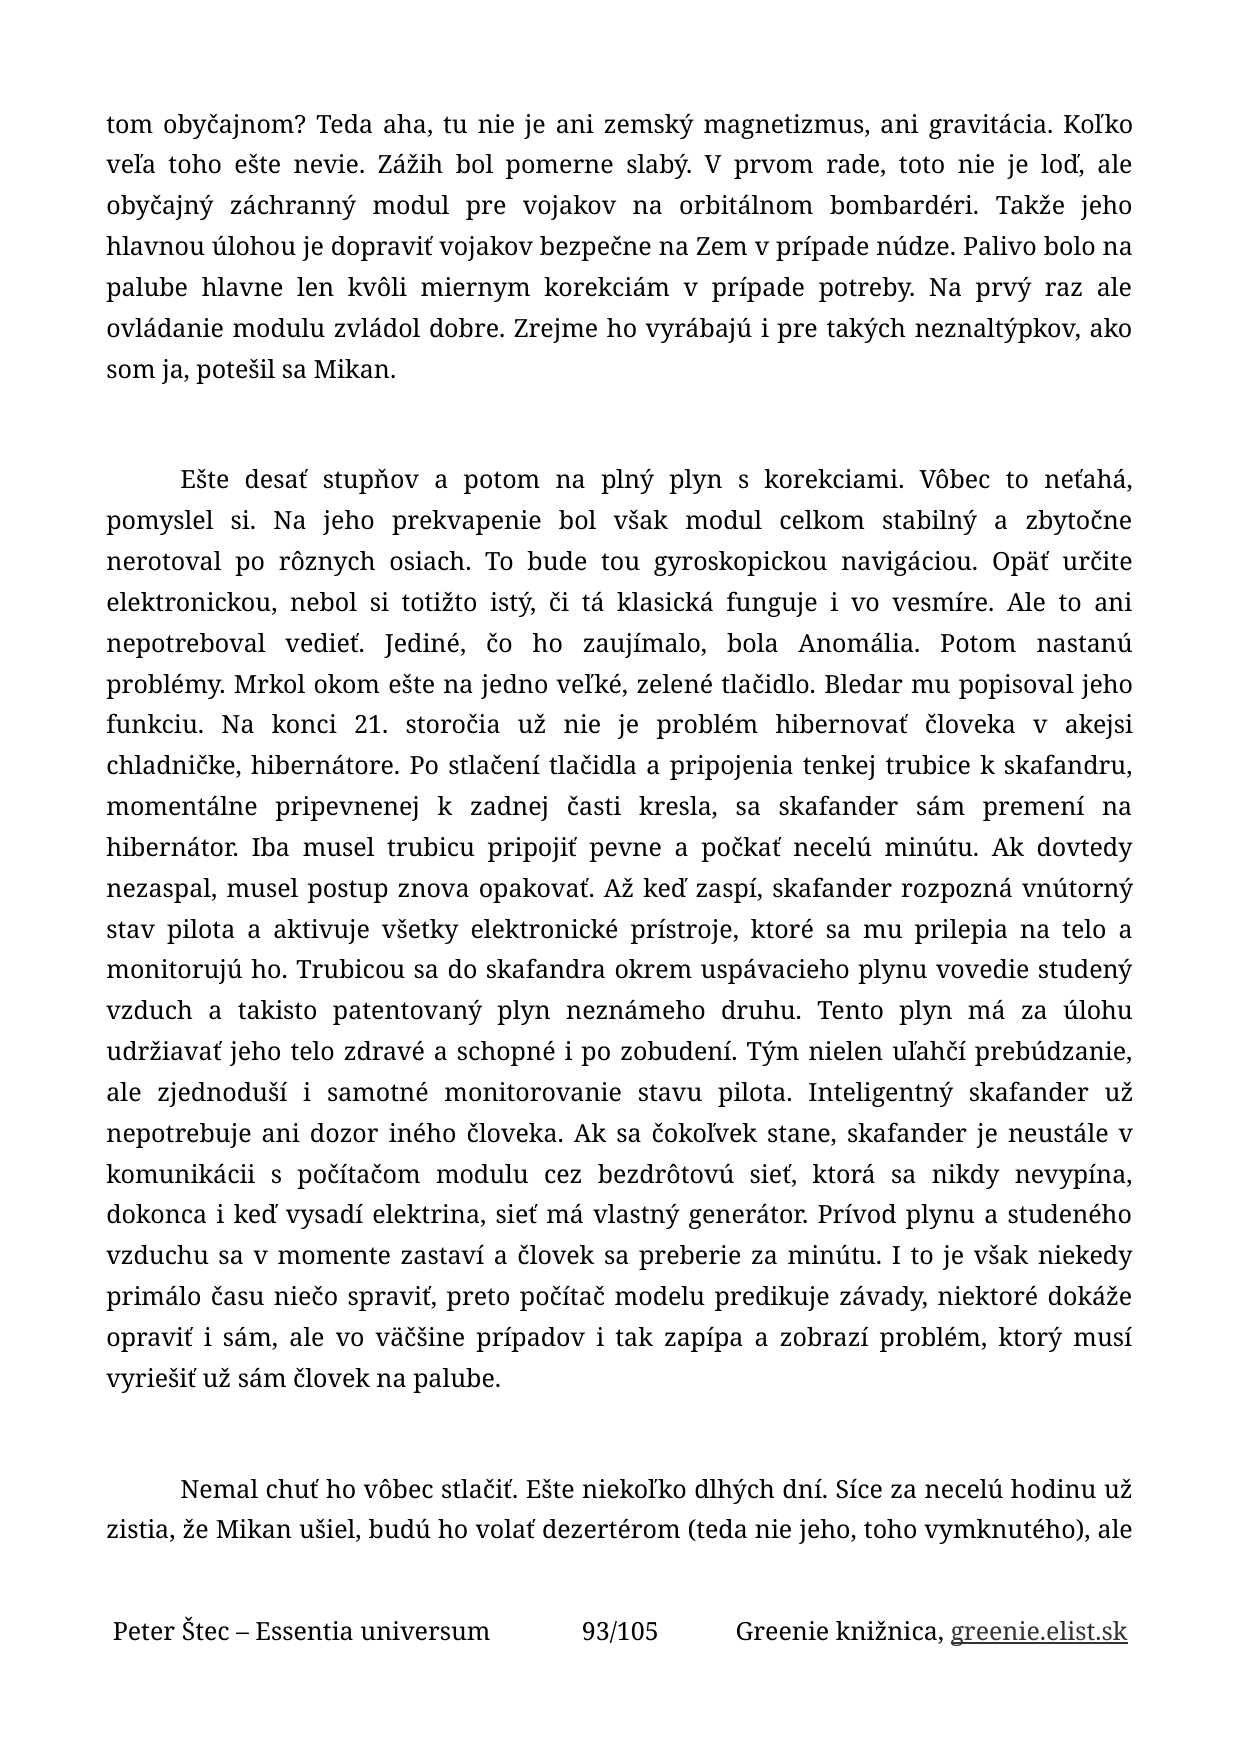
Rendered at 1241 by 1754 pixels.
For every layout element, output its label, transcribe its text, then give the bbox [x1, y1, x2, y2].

text tom obyčajnom? Teda aha, tu nie je ani zemský magnetizmus, ani gravitácia. Koľko veľa toho ešte nevie. Zážih bol pomerne slabý. V prvom rade, toto nie je loď, ale obyčajný záchranný modul pre vojakov na orbitálnom bombardéri. Takže jeho hlavnou úlohou je dopraviť vojakov bezpečne na Zem v prípade núdze. Palivo bolo na palube hlavne len kvôli miernym korekciám v prípade potreby. Na prvý raz ale ovládanie modulu zvládol dobre. Zrejme ho vyrábajú i pre takých neznaltýpkov, ako som ja, potešil sa Mikan. [106, 106, 1134, 385]
text Ešte desať stupňov a potom na plný plyn s korekciami. Vôbec to neťahá, pomyslel si. Na jeho prekvapenie bol však modul celkom stabilný a zbytočne nerotoval po rôznych osiach. To bude tou gyroskopickou navigáciou. Opäť určite elektronickou, nebol si totižto istý, či tá klasická funguje i vo vesmíre. Ale to ani nepotreboval vedieť. Jediné, čo ho zaujímalo, bola Anomália. Potom nastanú problémy. Mrkol okom ešte na jedno veľké, zelené tlačidlo. Bledar mu popisoval jeho funkciu. Na konci 21. storočia už nie je problém hibernovať človeka v akejsi chladničke, hibernátore. Po stlačení tlačidla a pripojenia tenkej trubice k skafandru, momentálne pripevnenej k zadnej časti kresla, sa skafander sám premení na hibernátor. Iba musel trubicu pripojiť pevne a počkať necelú minútu. Ak dovtedy nezaspal, musel postup znova opakovať. Až keď zaspí, skafander rozpozná vnútorný stav pilota a aktivuje všetky elektronické prístroje, ktoré sa mu prilepia na telo a monitorujú ho. Trubicou sa do skafandra okrem uspávacieho plynu vovedie studený vzduch a takisto patentovaný plyn neznámeho druhu. Tento plyn má za úlohu udržiavať jeho telo zdravé a schopné i po zobudení. Tým nielen uľahčí prebúdzanie, ale zjednoduší i samotné monitorovanie stavu pilota. Inteligentný skafander už nepotrebuje ani dozor iného človeka. Ak sa čokoľvek stane, skafander je neustále v komunikácii s počítačom modulu cez bezdrôtovú sieť, ktorá sa nikdy nevypína, dokonca i keď vysadí elektrina, sieť má vlastný generátor. Prívod plynu a studeného vzduchu sa v momente zastaví a človek sa preberie za minútu. I to je však niekedy primálo času niečo spraviť, preto počítač modelu predikuje závady, niektoré dokáže opraviť i sám, ale vo väčšine prípadov i tak zapípa a zobrazí problém, ktorý musí vyriešiť už sám človek na palube. [106, 462, 1134, 1394]
text Nemal chuť ho vôbec stlačiť. Ešte niekoľko dlhých dní. Síce za necelú hodinu už zistia, že Mikan ušiel, budú ho volať dezertérom (teda nie jeho, toho vymknutého), ale [106, 1471, 1134, 1546]
